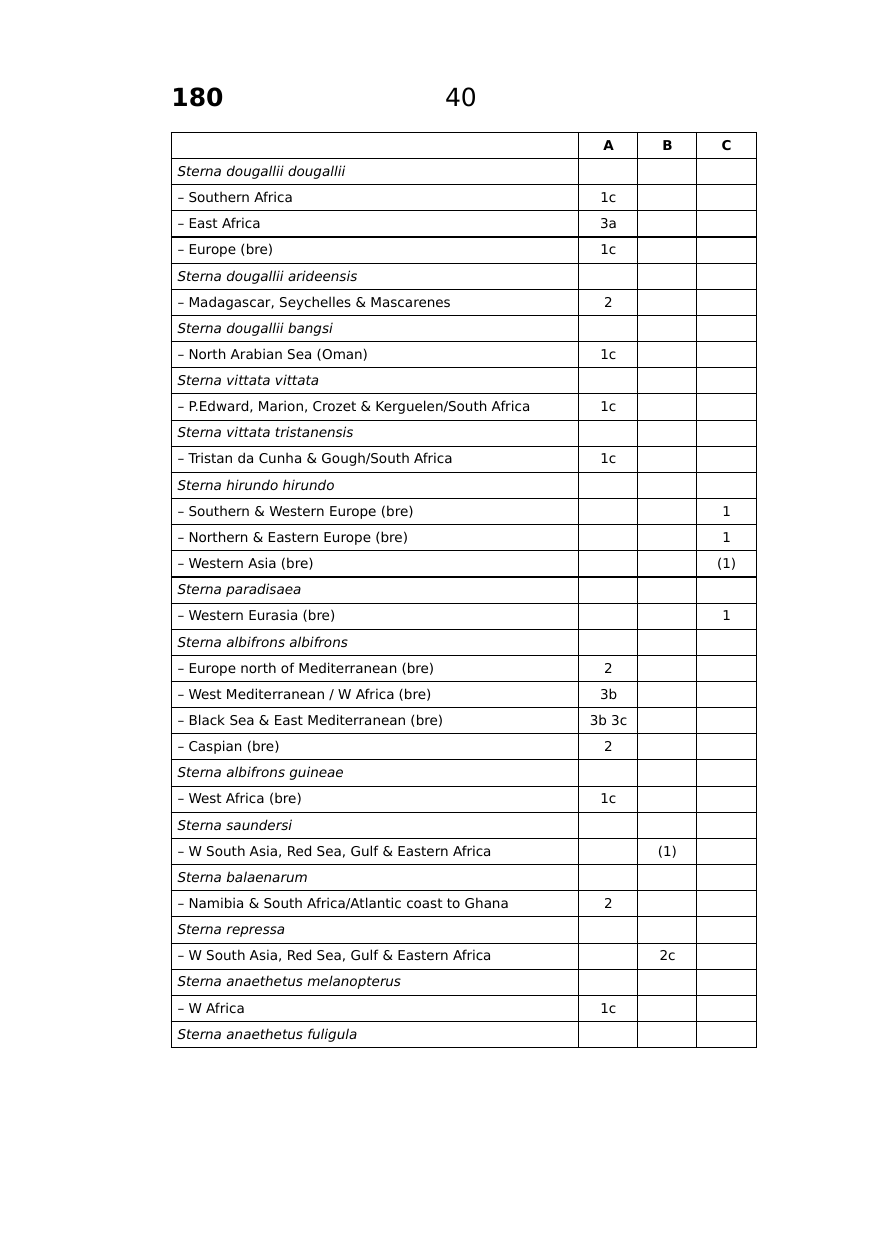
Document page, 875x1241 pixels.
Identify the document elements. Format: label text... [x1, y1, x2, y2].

table_cell [638, 447, 696, 472]
table_cell [638, 708, 696, 733]
table_cell [638, 264, 696, 289]
table_cell [697, 342, 756, 367]
table_cell [579, 1022, 637, 1047]
table_cell [697, 1022, 756, 1047]
table_cell [638, 734, 696, 759]
table_cell [638, 551, 696, 576]
table_cell 1c [579, 238, 637, 263]
table_cell [579, 813, 637, 838]
table_cell 1 [697, 525, 756, 550]
table_cell [638, 787, 696, 812]
table_cell [579, 421, 637, 446]
table_cell [638, 682, 696, 707]
table_cell [697, 159, 756, 184]
table_cell [638, 917, 696, 942]
table_cell [697, 473, 756, 498]
table_cell [697, 839, 756, 864]
table_cell – Europe (bre) [172, 238, 578, 263]
table_cell [579, 159, 637, 184]
table_cell [697, 891, 756, 916]
table_cell – Madagascar, Seychelles & Mascarenes [172, 290, 578, 315]
table_cell [638, 970, 696, 995]
table_cell [638, 342, 696, 367]
table_cell [579, 525, 637, 550]
table_cell – West Mediterranean / W Africa (bre) [172, 682, 578, 707]
table_cell [638, 630, 696, 655]
table_cell 1c [579, 787, 637, 812]
table_cell (1) [638, 839, 696, 864]
table_cell – Black Sea & East Mediterranean (bre) [172, 708, 578, 733]
table_cell [697, 421, 756, 446]
table_cell Sterna saundersi [172, 813, 578, 838]
table_cell – W South Asia, Red Sea, Gulf & Eastern Africa [172, 944, 578, 968]
table_cell [697, 760, 756, 786]
table_cell 1c [579, 996, 637, 1021]
table_cell 1c [579, 342, 637, 367]
table_cell [638, 578, 696, 602]
table_cell [579, 368, 637, 393]
table_cell 3a [579, 211, 637, 236]
table_cell [697, 578, 756, 602]
table_cell Sterna balaenarum [172, 865, 578, 890]
table_cell [579, 944, 637, 968]
table_cell [638, 525, 696, 550]
table_cell – W Africa [172, 996, 578, 1021]
table_cell 1c [579, 185, 637, 210]
table_cell [697, 708, 756, 733]
table_cell [638, 421, 696, 446]
table_cell [638, 238, 696, 263]
table_cell [697, 682, 756, 707]
table_cell [697, 394, 756, 419]
table_cell [579, 499, 637, 524]
table_header [172, 133, 578, 158]
table_cell [579, 604, 637, 629]
table_cell [697, 996, 756, 1021]
table_cell [579, 760, 637, 786]
table_cell [579, 970, 637, 995]
table_cell – Southern & Western Europe (bre) [172, 499, 578, 524]
table_cell [638, 891, 696, 916]
table_cell [638, 185, 696, 210]
table_cell [697, 865, 756, 890]
table_cell [697, 185, 756, 210]
table_header C [697, 133, 756, 158]
table_cell Sterna dougallii dougallii [172, 159, 578, 184]
table_cell Sterna albifrons albifrons [172, 630, 578, 655]
table_cell [697, 734, 756, 759]
table_cell 2c [638, 944, 696, 968]
table_cell [638, 473, 696, 498]
table_cell – P.Edward, Marion, Crozet & Kerguelen/South Africa [172, 394, 578, 419]
table_cell 2 [579, 656, 637, 681]
table_cell – W South Asia, Red Sea, Gulf & Eastern Africa [172, 839, 578, 864]
table_cell 1c [579, 447, 637, 472]
table_cell [697, 368, 756, 393]
table_cell [579, 316, 637, 341]
table_header A [579, 133, 637, 158]
table_cell Sterna hirundo hirundo [172, 473, 578, 498]
table_cell [697, 917, 756, 942]
table_cell [638, 211, 696, 236]
table_cell [638, 159, 696, 184]
table_cell – Western Asia (bre) [172, 551, 578, 576]
table_cell [697, 238, 756, 263]
table_cell 2 [579, 734, 637, 759]
table_cell [697, 264, 756, 289]
table_cell Sterna vittata vittata [172, 368, 578, 393]
table_cell [638, 604, 696, 629]
table_cell 1c [579, 394, 637, 419]
table_cell [579, 917, 637, 942]
table_cell Sterna repressa [172, 917, 578, 942]
table_cell [579, 839, 637, 864]
table_cell 2 [579, 891, 637, 916]
table_cell Sterna vittata tristanensis [172, 421, 578, 446]
table_cell 2 [579, 290, 637, 315]
table_cell [579, 551, 637, 576]
table_cell – Southern Africa [172, 185, 578, 210]
table_cell – Western Eurasia (bre) [172, 604, 578, 629]
table_cell [638, 316, 696, 341]
table_cell – Tristan da Cunha & Gough/South Africa [172, 447, 578, 472]
table_cell – Northern & Eastern Europe (bre) [172, 525, 578, 550]
table_cell – Caspian (bre) [172, 734, 578, 759]
table_cell [697, 290, 756, 315]
table_cell Sterna anaethetus fuligula [172, 1022, 578, 1047]
table_cell – Europe north of Mediterranean (bre) [172, 656, 578, 681]
table_cell [638, 656, 696, 681]
table_cell [697, 211, 756, 236]
table_cell [638, 760, 696, 786]
table_cell [638, 996, 696, 1021]
table_cell [579, 264, 637, 289]
table_cell 1 [697, 499, 756, 524]
table_cell Sterna anaethetus melanopterus [172, 970, 578, 995]
table_cell Sterna albifrons guineae [172, 760, 578, 786]
table_cell [638, 865, 696, 890]
table_cell [579, 630, 637, 655]
table_cell [638, 499, 696, 524]
table_cell – East Africa [172, 211, 578, 236]
table_cell [697, 447, 756, 472]
table_cell [579, 578, 637, 602]
table_cell 3b [579, 682, 637, 707]
table_cell [697, 656, 756, 681]
table_cell [638, 368, 696, 393]
table_cell [579, 865, 637, 890]
table_cell – West Africa (bre) [172, 787, 578, 812]
table_cell [697, 630, 756, 655]
table_cell [579, 473, 637, 498]
table_cell [697, 813, 756, 838]
table_cell Sterna dougallii bangsi [172, 316, 578, 341]
table_cell [697, 787, 756, 812]
table_header B [638, 133, 696, 158]
table_cell – Namibia & South Africa/Atlantic coast to Ghana [172, 891, 578, 916]
table_cell [697, 316, 756, 341]
table_cell [638, 394, 696, 419]
table_cell [638, 290, 696, 315]
table_cell Sterna paradisaea [172, 578, 578, 602]
table_cell [638, 813, 696, 838]
table_cell 1 [697, 604, 756, 629]
table_cell [697, 970, 756, 995]
table_cell 3b 3c [579, 708, 637, 733]
table_cell [638, 1022, 696, 1047]
table_cell (1) [697, 551, 756, 576]
table_cell – North Arabian Sea (Oman) [172, 342, 578, 367]
table_cell Sterna dougallii arideensis [172, 264, 578, 289]
table_cell [697, 944, 756, 968]
